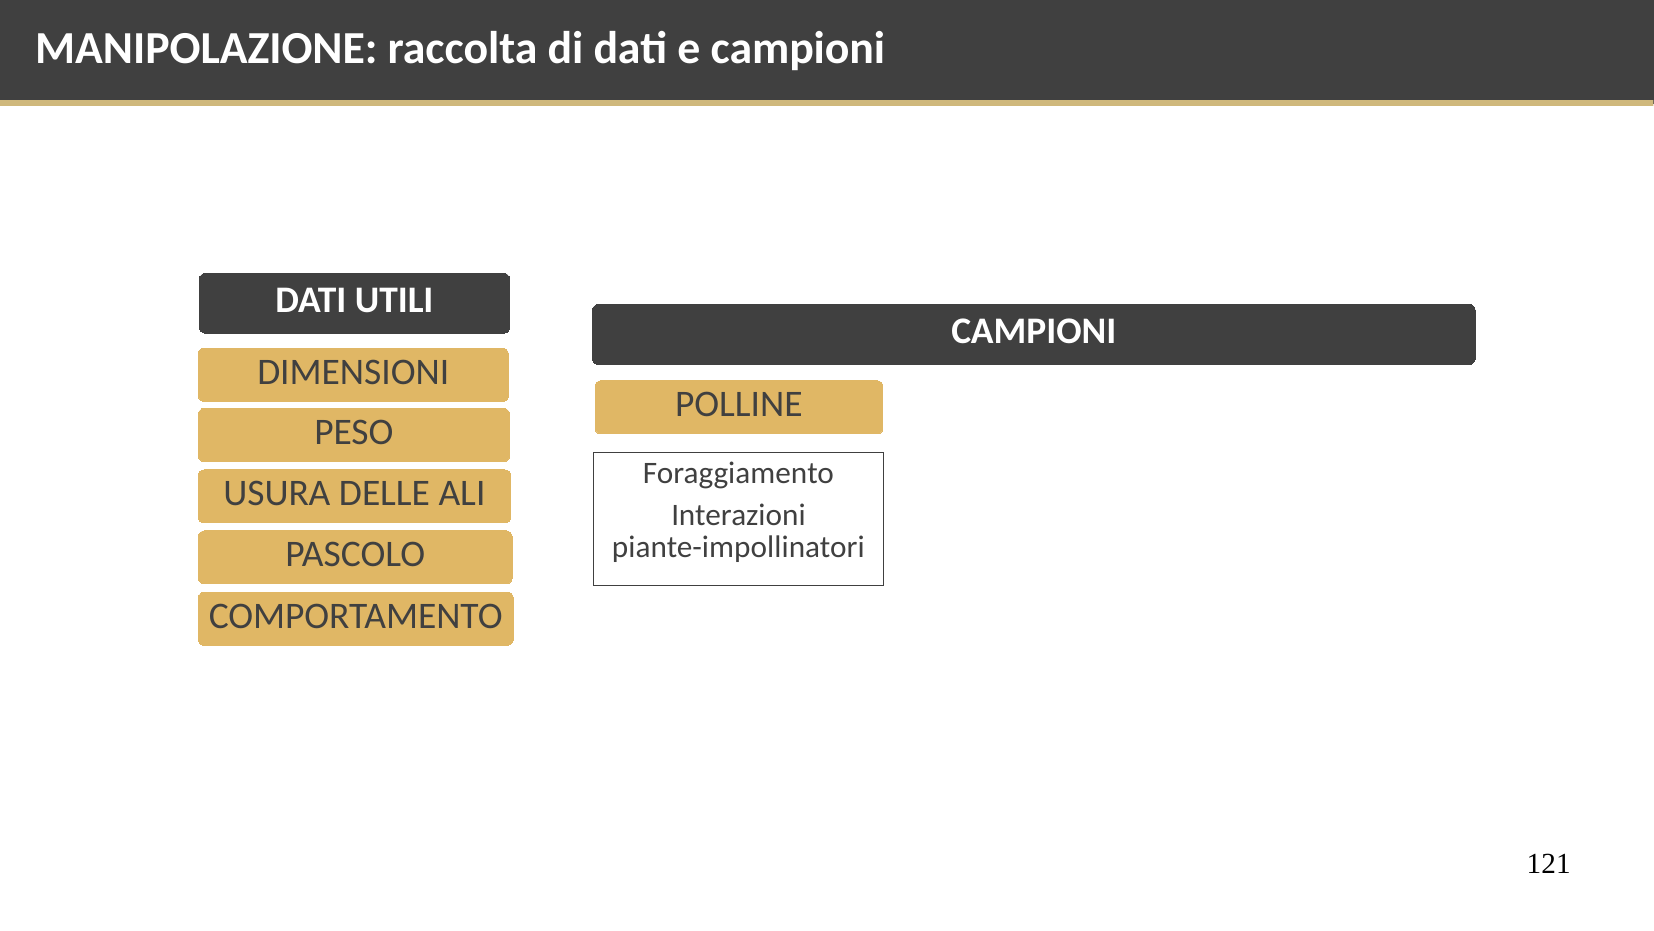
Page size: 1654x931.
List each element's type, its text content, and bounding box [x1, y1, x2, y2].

text_box DIMENSIONI [198, 348, 509, 402]
text_box Foraggiamento Interazioni piante-impollinatori [593, 452, 884, 586]
text_box PESO [198, 408, 510, 462]
text_box USURA DELLE ALI [198, 469, 511, 523]
text_box PASCOLO [198, 530, 513, 584]
text_box POLLINE [595, 380, 883, 434]
text_box DATI UTILI [199, 273, 510, 334]
text_box MANIPOLAZIONE: raccolta di dati e campioni [0, 0, 1654, 100]
text_box COMPORTAMENTO [198, 592, 514, 646]
text_box CAMPIONI [592, 304, 1476, 365]
